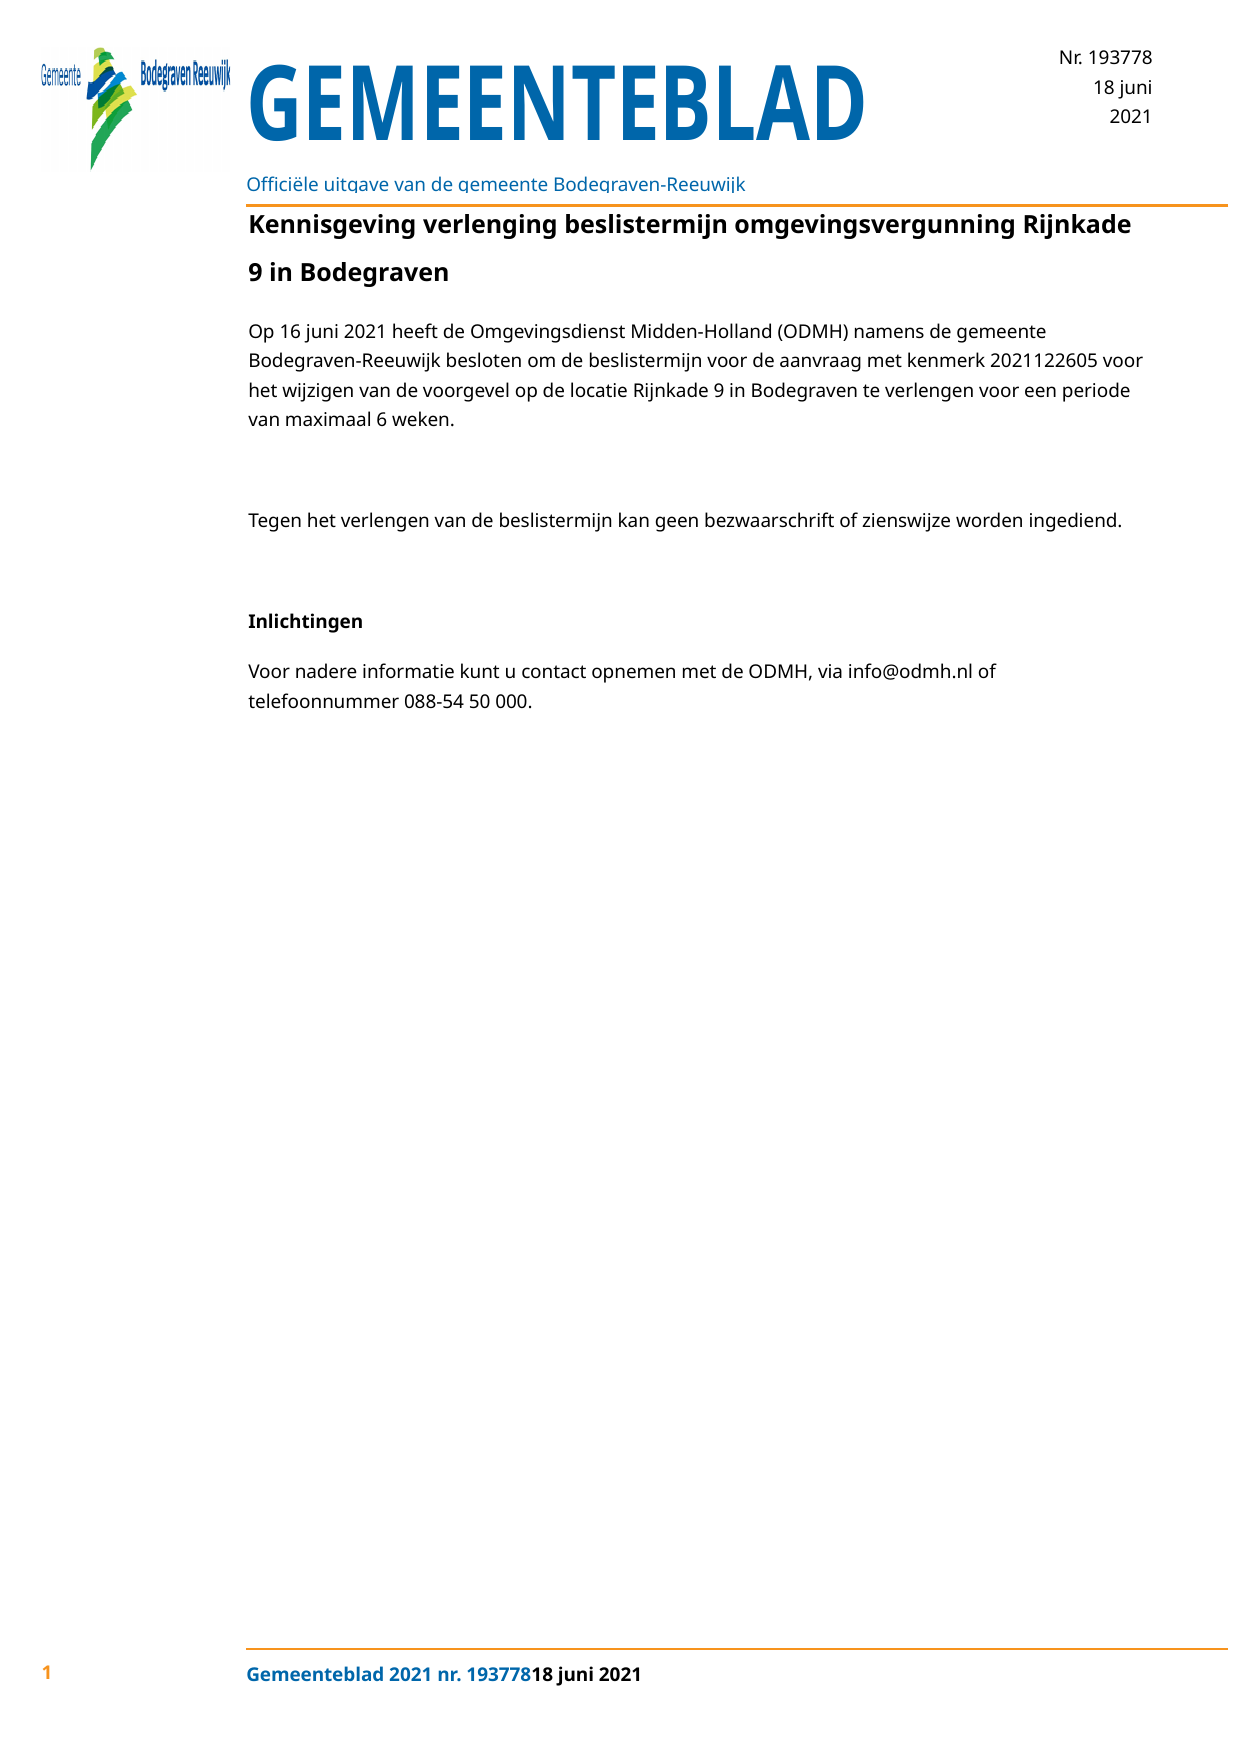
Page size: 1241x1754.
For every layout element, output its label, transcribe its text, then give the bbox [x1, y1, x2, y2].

text Kennisgeving verlenging beslistermijn omgevingsvergunning Rijnkade 9 in Bodegraven [248, 207, 1152, 288]
text Inlichtingen [248, 608, 1152, 634]
text Op 16 juni 2021 heeft de Omgevingsdienst Midden-Holland (ODMH) namens de gemeente Bodegraven-Reeuwijk besloten om de beslistermijn voor de aanvraag met kenmerk 2021122605 voor het wijzigen van de voorgevel op de locatie Rijnkade 9 in Bodegraven te verlengen voor een periode van maximaal 6 weken. [248, 318, 1152, 432]
text Tegen het verlengen van de beslistermijn kan geen bezwaarschrift of zienswijze worden ingediend. [248, 507, 1152, 533]
text Voor nadere informatie kunt u contact opnemen met de ODMH, via info@odmh.nl of telefoonnummer 088-54 50 000. [248, 659, 1152, 714]
picture [41, 47, 231, 172]
